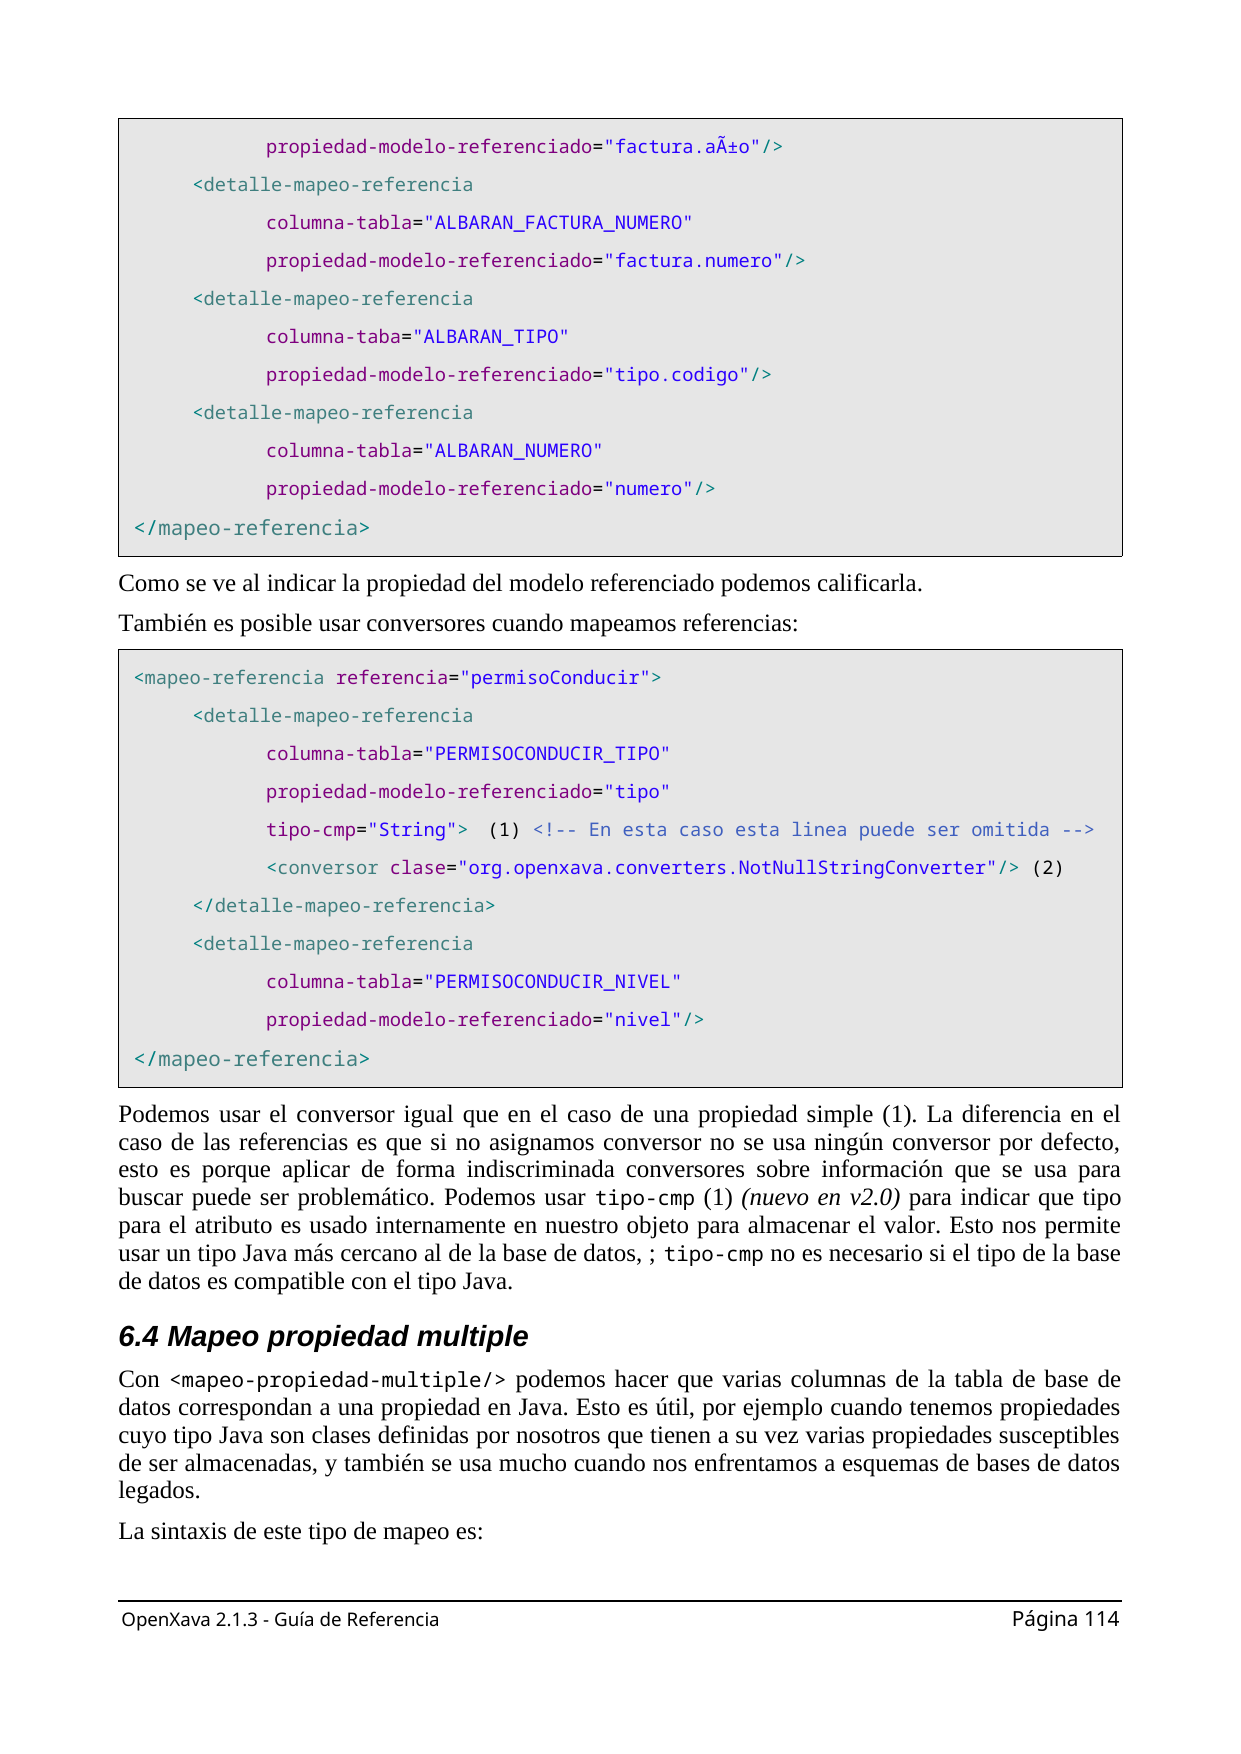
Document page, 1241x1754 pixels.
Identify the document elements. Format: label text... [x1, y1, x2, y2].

text propiedad-modelo-referenciado="nivel"/> [119, 991, 1122, 1029]
text columna-tabla="ALBARAN_FACTURA_NUMERO" [119, 194, 1122, 232]
text columna-tabla="PERMISOCONDUCIR_NIVEL" [119, 953, 1122, 991]
text La sintaxis de este tipo de mapeo es: [118, 1517, 1122, 1544]
text <detalle-mapeo-referencia [119, 270, 1122, 308]
text Con <mapeo-propiedad-multiple/> podemos hacer que varias columnas de la tabla de base de datos correspondan a una propiedad en Java. Esto es útil, por ejemplo cuando tenemos propiedades cuyo tipo Java son clases definidas por nosotros que tienen a su vez varias propiedades susceptibles de ser almacenadas, y también se usa mucho cuando nos enfrentamos a esquemas de bases de datos legados. [118, 1365, 1122, 1504]
text Podemos usar el conversor igual que en el caso de una propiedad simple (1). La diferencia en el caso de las referencias es que si no asignamos conversor no se usa ningún conversor por defecto, esto es porque aplicar de forma indiscriminada conversores sobre información que se usa para buscar puede ser problemático. Podemos usar tipo-cmp (1) (nuevo en v2.0) para indicar que tipo para el atributo es usado internamente en nuestro objeto para almacenar el valor. Esto nos permite usar un tipo Java más cercano al de la base de datos, ; tipo-cmp no es necesario si el tipo de la base de datos es compatible con el tipo Java. [118, 1100, 1122, 1295]
text </mapeo-referencia> [119, 498, 1122, 556]
text <detalle-mapeo-referencia [119, 384, 1122, 422]
text propiedad-modelo-referenciado="numero"/> [119, 460, 1122, 498]
text columna-tabla="PERMISOCONDUCIR_TIPO" [119, 725, 1122, 763]
text <conversor clase="org.openxava.converters.NotNullStringConverter"/> (2) [119, 839, 1122, 877]
text </mapeo-referencia> [119, 1029, 1122, 1087]
text </detalle-mapeo-referencia> [119, 877, 1122, 915]
text <detalle-mapeo-referencia [119, 915, 1122, 953]
text propiedad-modelo-referenciado="factura.aÃ±o"/> [119, 119, 1122, 156]
text propiedad-modelo-referenciado="factura.numero"/> [119, 232, 1122, 270]
text También es posible usar conversores cuando mapeamos referencias: [118, 609, 1122, 637]
subtitle Mapeo propiedad multiple [118, 1320, 1122, 1353]
text Como se ve al indicar la propiedad del modelo referenciado podemos calificarla. [118, 569, 1122, 597]
text columna-tabla="ALBARAN_NUMERO" [119, 422, 1122, 460]
text <mapeo-referencia referencia="permisoConducir"> [119, 650, 1122, 687]
text propiedad-modelo-referenciado="tipo.codigo"/> [119, 346, 1122, 384]
text <detalle-mapeo-referencia [119, 687, 1122, 725]
text columna-taba="ALBARAN_TIPO" [119, 308, 1122, 346]
text propiedad-modelo-referenciado="tipo" [119, 763, 1122, 801]
text <detalle-mapeo-referencia [119, 156, 1122, 194]
text tipo-cmp="String"> (1) <!-- En esta caso esta linea puede ser omitida --> [119, 801, 1122, 839]
